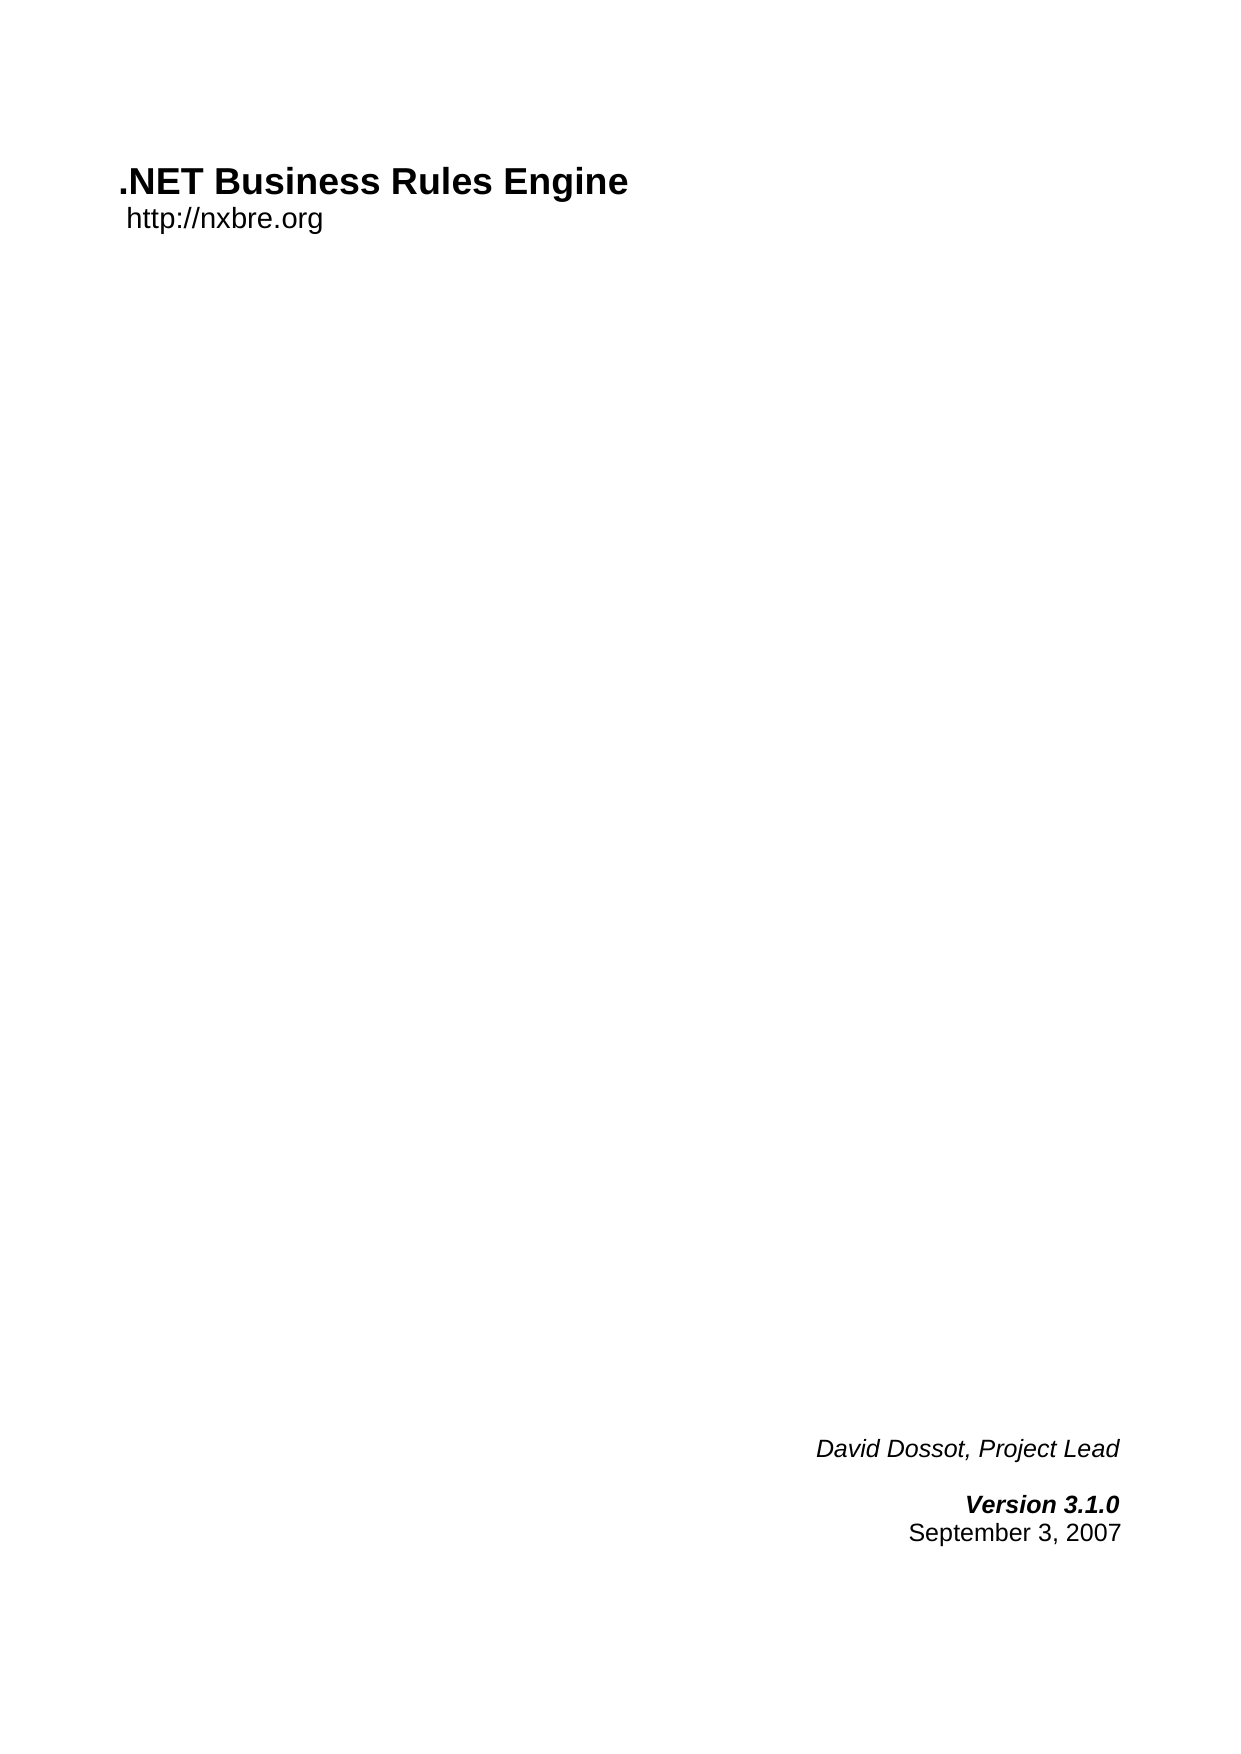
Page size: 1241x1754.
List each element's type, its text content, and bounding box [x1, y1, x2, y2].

text David Dossot, Project Lead [118, 1435, 1122, 1463]
text September 3, 2007 [118, 1519, 1122, 1547]
text http://nxbre.org [118, 202, 1122, 235]
text .NET Business Rules Engine [118, 160, 1122, 202]
text Version 3.1.0 [118, 1491, 1122, 1519]
